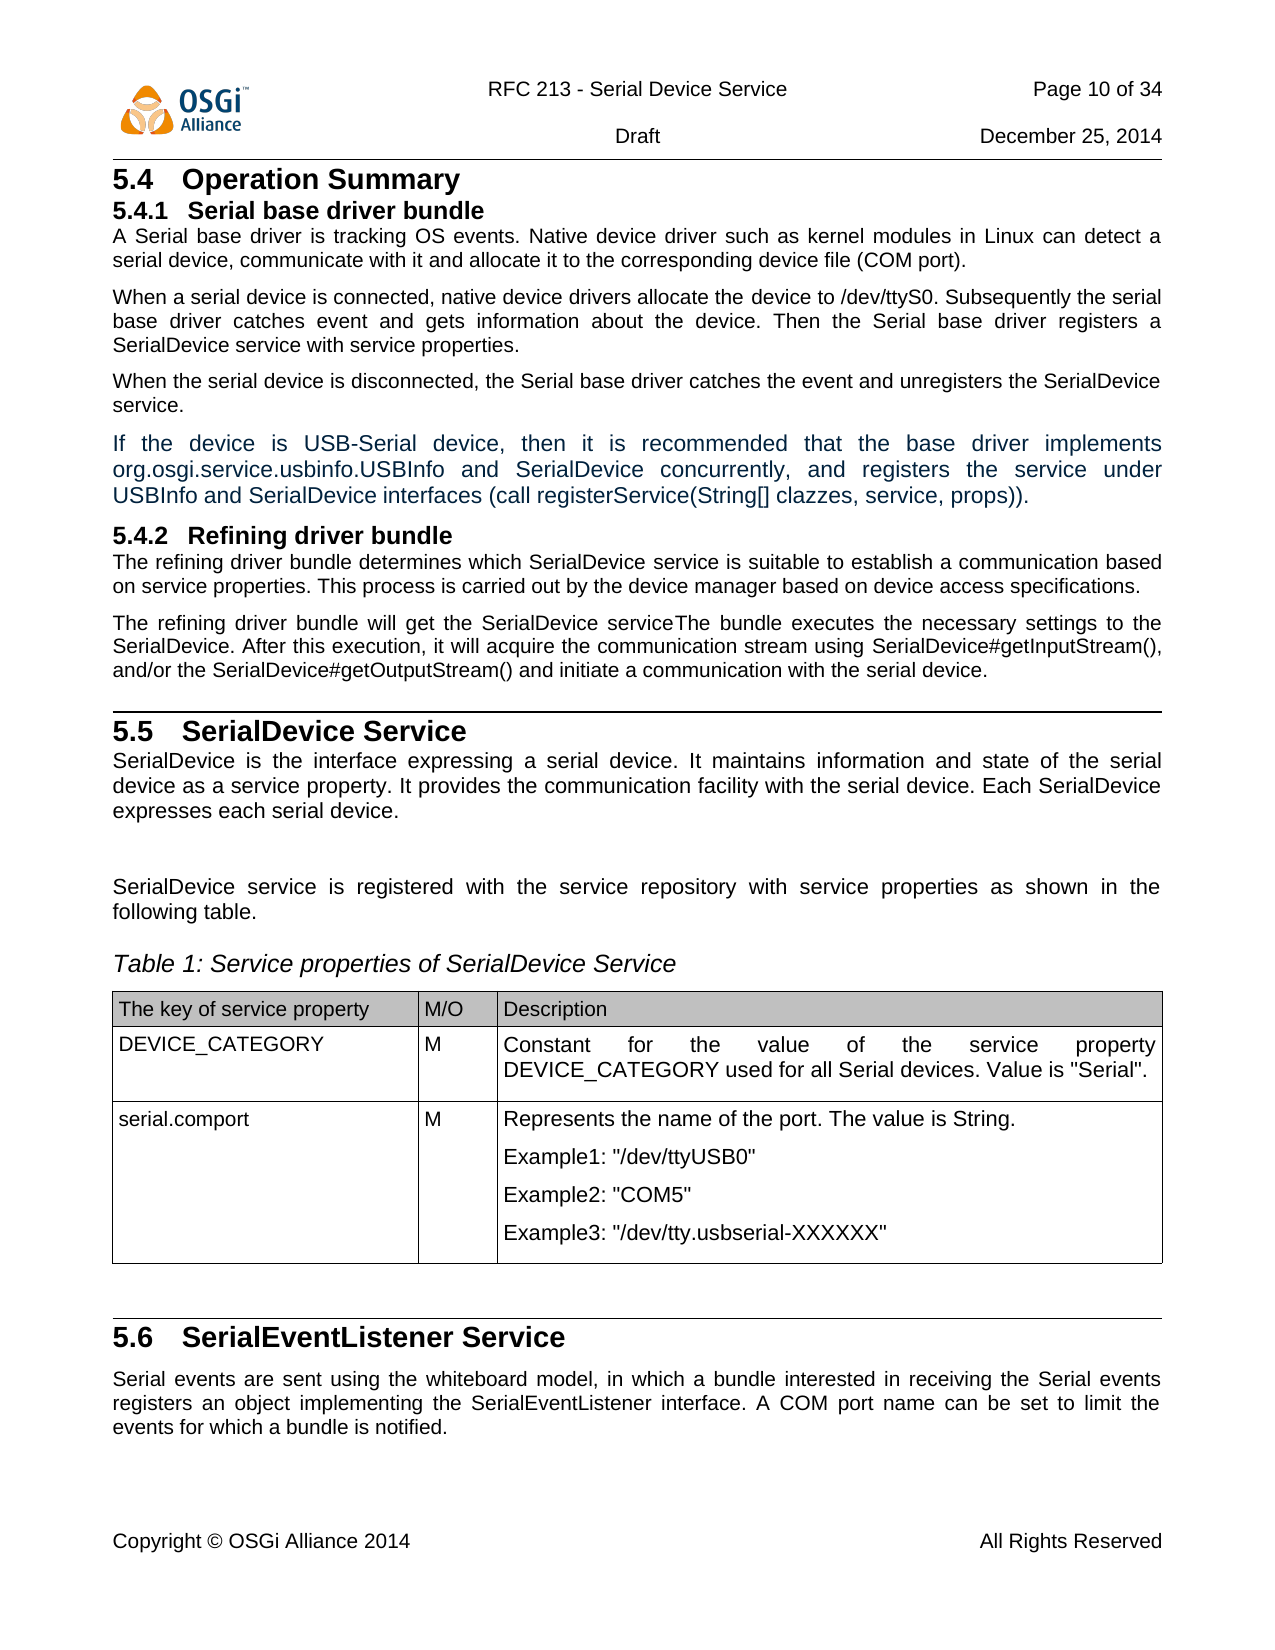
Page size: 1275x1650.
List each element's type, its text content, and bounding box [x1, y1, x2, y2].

picture [113, 78, 257, 142]
subtitle Serial base driver bundle [112, 196, 1162, 224]
text When a serial device is connected, native device drivers allocate the device to /dev/ttyS0. Subsequently the serial base driver catches event and gets information about the device. Then the Serial base driver registers a SerialDevice service with service properties. [112, 285, 1162, 357]
text A Serial base driver is tracking OS events. Native device driver such as kernel modules in Linux can detect a serial device, communicate with it and allocate it to the corresponding device file (COM port). [112, 224, 1162, 272]
text When the serial device is disconnected, the Serial base driver catches the event and unregisters the SerialDevice service. [112, 369, 1162, 417]
table_header M/O [419, 992, 497, 1026]
subtitle SerialDevice Service [112, 712, 1162, 748]
text Table 1: Service properties of SerialDevice Service [112, 949, 1162, 978]
table_header The key of service property [113, 992, 418, 1026]
text The refining driver bundle will get the SerialDevice serviceThe bundle executes the necessary settings to the SerialDevice. After this execution, it will acquire the communication stream using SerialDevice#getInputStream(), and/or the SerialDevice#getOutputStream() and initiate a communication with the serial device. [112, 610, 1162, 682]
text SerialDevice is the interface expressing a serial device. It maintains information and state of the serial device as a service property. It provides the communication facility with the serial device. Each SerialDevice expresses each serial device. [112, 748, 1162, 824]
text If the device is USB-Serial device, then it is recommended that the base driver implements org.osgi.service.usbinfo.USBInfo and SerialDevice concurrently, and registers the service under USBInfo and SerialDevice interfaces (call registerService(String[] clazzes, service, props)). [112, 429, 1162, 509]
table_cell Represents the name of the port. The value is String. Example1: "/dev/ttyUSB0" Example2: "COM5" Example3: "/dev/tty.usbserial-XXXXXX" [498, 1102, 1162, 1263]
text The refining driver bundle determines which SerialDevice service is suitable to establish a communication based on service properties. This process is carried out by the device manager based on device access specifications. [112, 550, 1162, 598]
text SerialDevice service is registered with the service repository with service properties as shown in the following table. [112, 874, 1162, 924]
table_cell M [419, 1027, 497, 1101]
subtitle SerialEventListener Service [112, 1319, 1162, 1354]
table_header Description [498, 992, 1162, 1026]
subtitle Operation Summary [112, 160, 1162, 196]
table_cell DEVICE_CATEGORY [113, 1027, 418, 1101]
table_cell serial.comport [113, 1102, 418, 1263]
text Serial events are sent using the whiteboard model, in which a bundle interested in receiving the Serial events registers an object implementing the SerialEventListener interface. A COM port name can be set to limit the events for which a bundle is notified. [112, 1367, 1162, 1438]
table_cell Constant for the value of the service property DEVICE_CATEGORY used for all Serial devices. Value is "Serial". [498, 1027, 1162, 1101]
subtitle Refining driver bundle [112, 521, 1162, 550]
table_cell M [419, 1102, 497, 1263]
